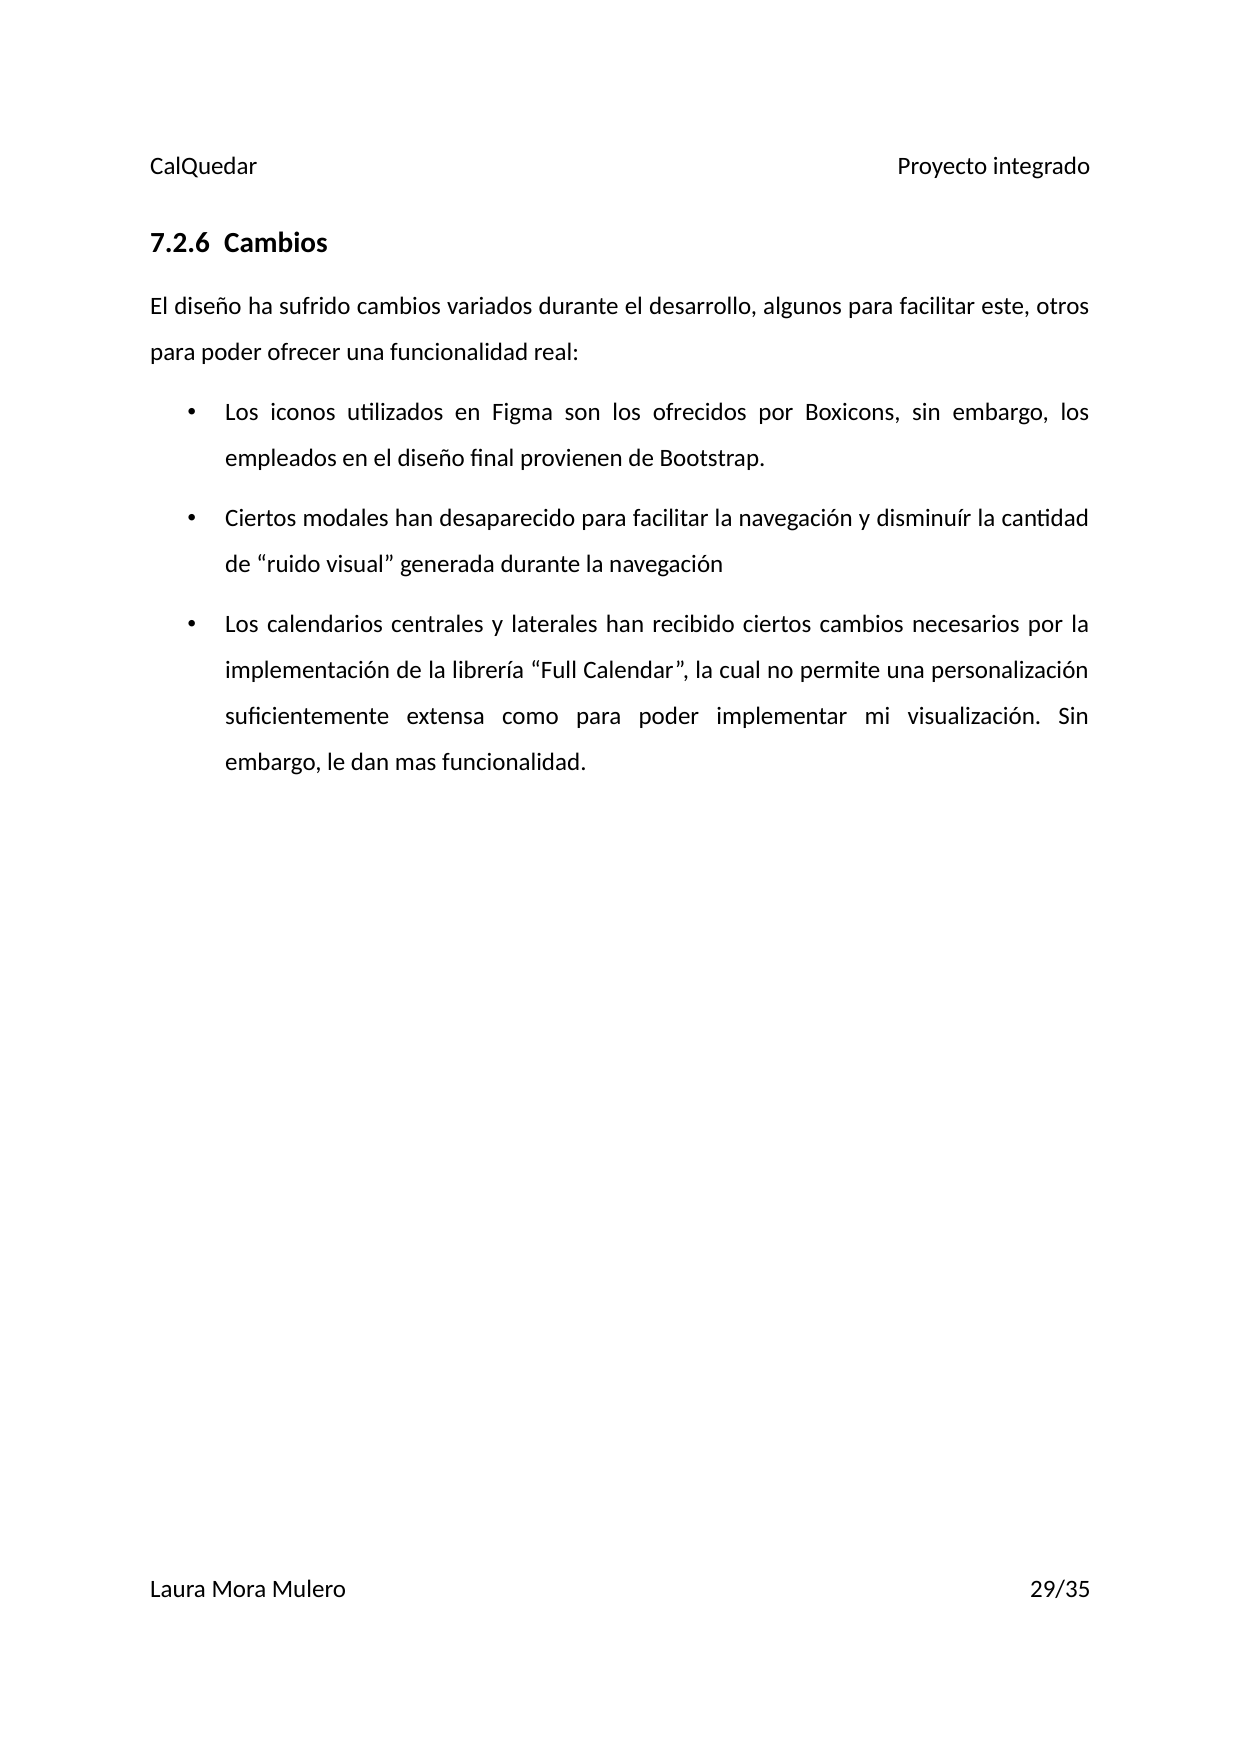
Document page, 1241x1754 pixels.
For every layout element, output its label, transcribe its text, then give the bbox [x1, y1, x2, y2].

list Los calendarios centrales y laterales han recibido ciertos cambios necesarios por la implementación de la librería “Full Calendar”, la cual no permite una personalización suficientemente extensa como para poder implementar mi visualización. Sin embargo, le dan mas funcionalidad. [187, 609, 1090, 776]
list Ciertos modales han desaparecido para facilitar la navegación y disminuír la cantidad de “ruido visual” generada durante la navegación [187, 503, 1090, 579]
list Los iconos utilizados en Figma son los ofrecidos por Boxicons, sin embargo, los empleados en el diseño final provienen de Bootstrap. [187, 397, 1090, 473]
subtitle Cambios [150, 224, 1090, 260]
text El diseño ha sufrido cambios variados durante el desarrollo, algunos para facilitar este, otros para poder ofrecer una funcionalidad real: [150, 291, 1090, 367]
